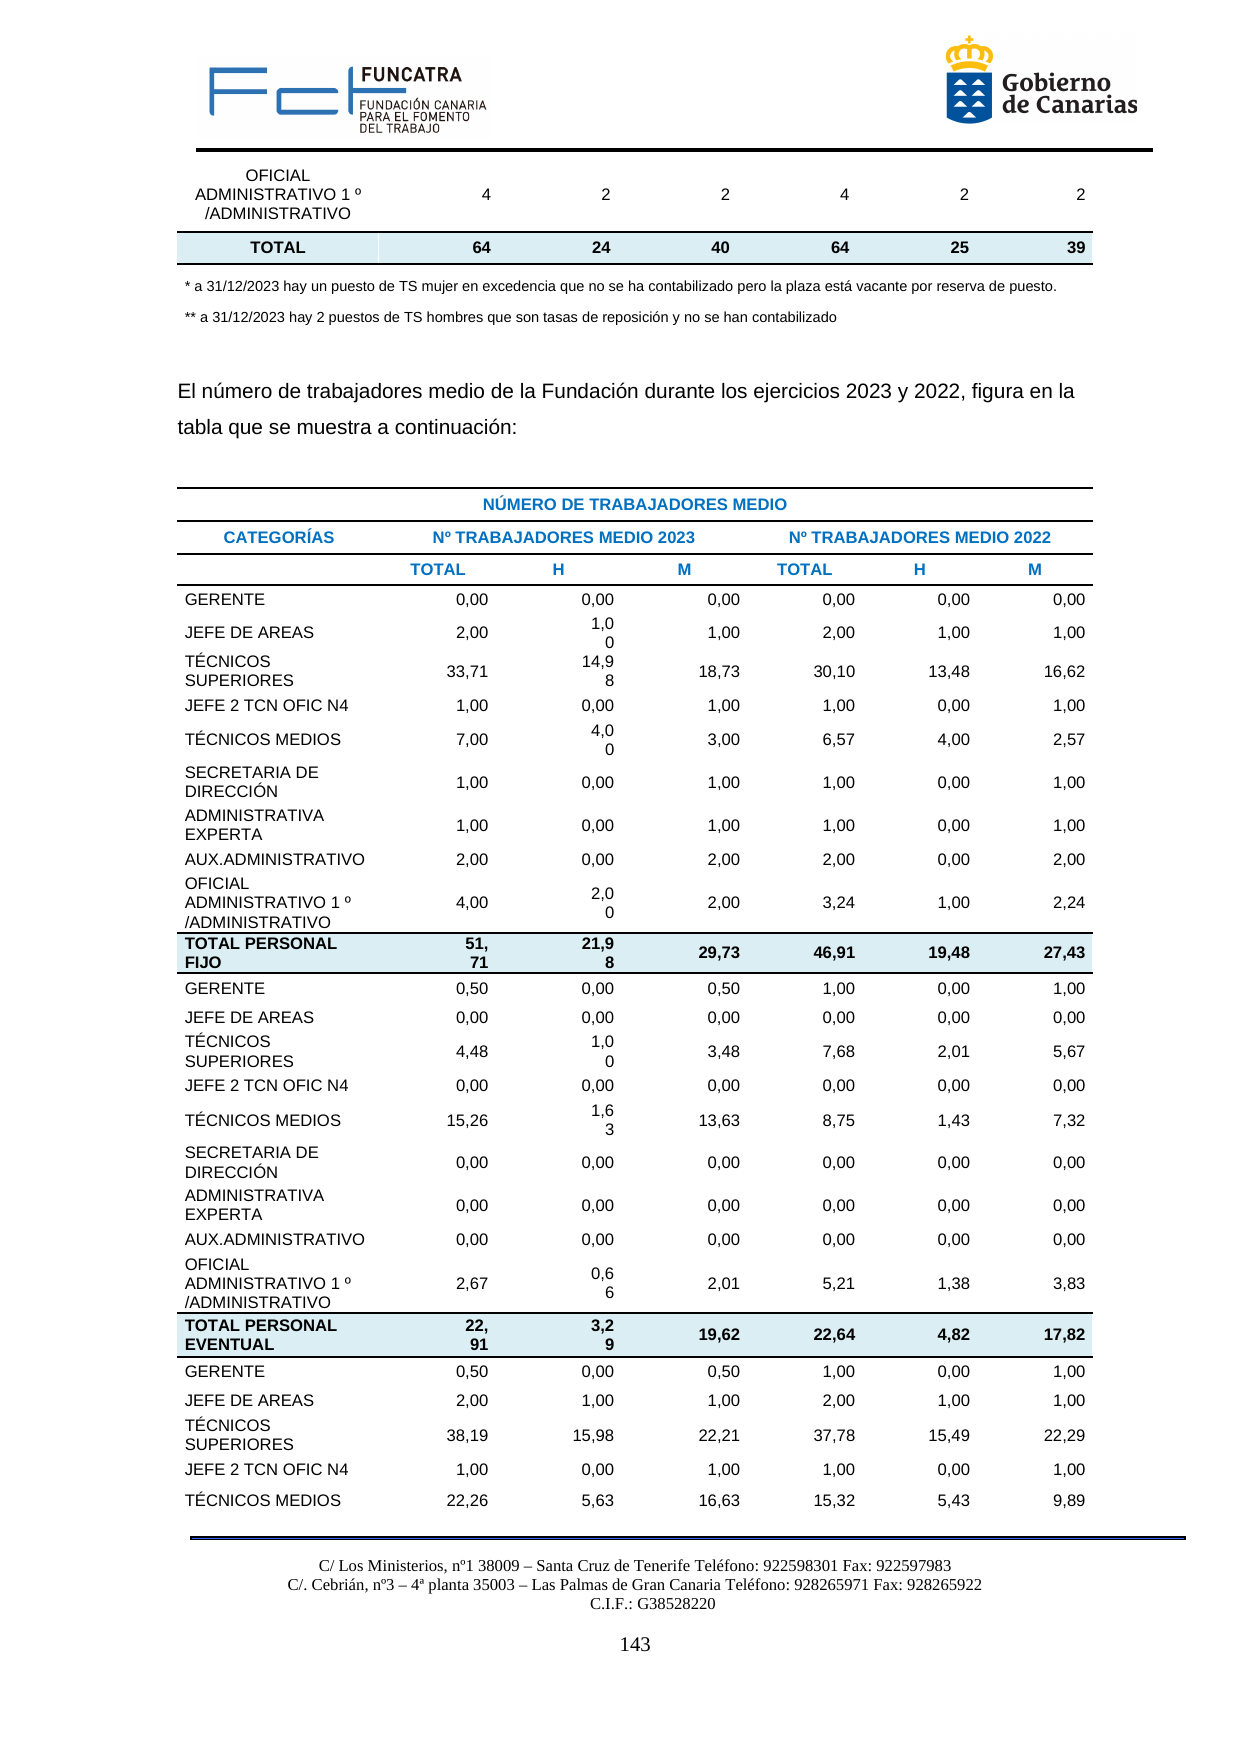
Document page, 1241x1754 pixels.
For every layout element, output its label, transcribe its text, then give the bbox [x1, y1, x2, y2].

table_cell 0,00 [495, 844, 621, 874]
table_cell 1,00 [747, 1454, 862, 1484]
table_cell 5,67 [977, 1032, 1092, 1071]
table_cell 0,00 [977, 586, 1092, 614]
table_cell OFICIAL ADMINISTRATIVO 1 º /ADMINISTRATIVO [177, 159, 378, 231]
table_cell 1,00 [747, 974, 862, 1002]
table_cell AUX.ADMINISTRATIVO [177, 1224, 380, 1254]
table_cell 4 [379, 159, 498, 231]
table_cell 4,00 [495, 721, 621, 759]
table_cell 15,26 [380, 1101, 495, 1139]
table_cell 1,00 [621, 690, 747, 721]
table_cell 2,00 [380, 1386, 495, 1416]
table_cell JEFE 2 TCN OFIC N4 [177, 1454, 380, 1484]
table_cell 22,29 [977, 1416, 1092, 1454]
table_cell 16,63 [621, 1484, 747, 1516]
table_cell 1,00 [747, 806, 862, 844]
table_cell 0,00 [862, 1224, 977, 1254]
table_cell 1,00 [621, 806, 747, 844]
table_cell SECRETARIA DE DIRECCIÓN [177, 1139, 380, 1186]
table_cell [177, 555, 380, 584]
table_cell 0,00 [495, 1224, 621, 1254]
table_cell 7,32 [977, 1101, 1092, 1139]
table_cell 0,00 [747, 1224, 862, 1254]
table_cell ADMINISTRATIVA EXPERTA [177, 1186, 380, 1224]
table_cell 3,24 [747, 874, 862, 932]
table_cell 22,64 [747, 1314, 862, 1356]
table_cell 1,00 [380, 759, 495, 806]
table_cell 19,62 [621, 1314, 747, 1356]
table_cell 3,00 [621, 721, 747, 759]
table_cell 5,63 [495, 1484, 621, 1516]
table_cell 1,00 [495, 614, 621, 652]
table_cell ** a 31/12/2023 hay 2 puestos de TS hombres que son tasas de reposición y no se han contabilizado [177, 295, 1066, 326]
table_cell ADMINISTRATIVA EXPERTA [177, 806, 380, 844]
table_cell 1,00 [621, 759, 747, 806]
table_cell 64 [737, 233, 856, 263]
table_cell 29,73 [621, 934, 747, 972]
table_cell 2,57 [977, 721, 1092, 759]
table_cell 0,00 [747, 1186, 862, 1224]
table_cell OFICIAL ADMINISTRATIVO 1 º /ADMINISTRATIVO [177, 874, 380, 932]
table_cell 51,71 [380, 934, 495, 972]
table_cell 0,50 [621, 1358, 747, 1386]
table_cell 0,50 [621, 974, 747, 1002]
table_cell 0,00 [621, 1224, 747, 1254]
table_cell 0,00 [862, 690, 977, 721]
table_cell 2,67 [380, 1254, 495, 1312]
table_cell 2,00 [495, 874, 621, 932]
table_cell 0,00 [862, 806, 977, 844]
table_cell 0,00 [862, 1186, 977, 1224]
table_cell 1,43 [862, 1101, 977, 1139]
table_cell 0,00 [495, 1002, 621, 1032]
table_cell 4,00 [380, 874, 495, 932]
table_cell 0,00 [621, 1002, 747, 1032]
table_cell 0,50 [380, 1358, 495, 1386]
table_cell 0,00 [862, 586, 977, 614]
picture [945, 35, 1138, 124]
table_cell CATEGORÍAS [177, 522, 380, 552]
table_cell 0,00 [977, 1224, 1092, 1254]
table_cell 0,00 [495, 806, 621, 844]
table_cell 21,98 [495, 934, 621, 972]
table_cell 13,63 [621, 1101, 747, 1139]
table_cell JEFE 2 TCN OFIC N4 [177, 690, 380, 721]
table_cell 2,00 [380, 614, 495, 652]
table_cell JEFE DE AREAS [177, 1002, 380, 1032]
table_cell 1,00 [977, 1358, 1092, 1386]
table_cell 0,00 [380, 1186, 495, 1224]
table_cell 0,00 [495, 1071, 621, 1101]
table_cell JEFE 2 TCN OFIC N4 [177, 1071, 380, 1101]
table_header NÚMERO DE TRABAJADORES MEDIO [177, 489, 1092, 519]
table_cell 1,00 [495, 1032, 621, 1071]
table_cell M [621, 555, 747, 584]
table_cell 17,82 [977, 1314, 1092, 1356]
table_cell 19,48 [862, 934, 977, 972]
table_cell 0,00 [495, 759, 621, 806]
table_cell 0,00 [621, 1186, 747, 1224]
table_cell 2 [498, 159, 618, 231]
table_cell 0,00 [747, 1002, 862, 1032]
table_cell OFICIAL ADMINISTRATIVO 1 º /ADMINISTRATIVO [177, 1254, 380, 1312]
table_cell 0,00 [862, 1139, 977, 1186]
table_cell 2,00 [747, 844, 862, 874]
picture [195, 57, 492, 138]
table_cell TOTAL [177, 233, 378, 263]
table_cell 1,38 [862, 1254, 977, 1312]
table_cell 39 [976, 233, 1092, 263]
table_cell 1,00 [380, 806, 495, 844]
table_cell 0,00 [747, 1071, 862, 1101]
table_cell 7,68 [747, 1032, 862, 1071]
table_cell 0,00 [495, 690, 621, 721]
table_cell 1,00 [621, 1454, 747, 1484]
table_cell 0,66 [495, 1254, 621, 1312]
table_cell 0,00 [495, 1454, 621, 1484]
table_cell 0,00 [977, 1002, 1092, 1032]
table_cell Nº TRABAJADORES MEDIO 2022 [747, 522, 1092, 552]
table_cell 5,21 [747, 1254, 862, 1312]
table_cell JEFE DE AREAS [177, 614, 380, 652]
table_cell 2 [976, 159, 1092, 231]
table_cell 2,01 [862, 1032, 977, 1071]
table_cell 1,00 [977, 974, 1092, 1002]
table_cell 1,00 [621, 1386, 747, 1416]
table_cell 22,91 [380, 1314, 495, 1356]
table_cell 0,00 [747, 1139, 862, 1186]
table_cell 24 [498, 233, 618, 263]
table_cell 13,48 [862, 652, 977, 690]
text El número de trabajadores medio de la Fundación durante los ejercicios 2023 y 2022, figura en la tabla que se muestra a continuación: [177, 379, 1092, 439]
table_cell 0,00 [380, 1002, 495, 1032]
table_cell H [862, 555, 977, 584]
table_cell 3,29 [495, 1314, 621, 1356]
table_cell 1,00 [747, 1358, 862, 1386]
table_cell 1,00 [380, 690, 495, 721]
table_cell 0,00 [977, 1139, 1092, 1186]
table_cell 1,00 [862, 614, 977, 652]
table_cell 0,00 [495, 974, 621, 1002]
table_cell 1,00 [747, 690, 862, 721]
table_cell 0,00 [621, 586, 747, 614]
table_cell * a 31/12/2023 hay un puesto de TS mujer en excedencia que no se ha contabilizado pero la plaza está vacante por reserva de puesto. [177, 265, 1066, 294]
table_cell 0,00 [380, 1224, 495, 1254]
table_cell TÉCNICOS SUPERIORES [177, 652, 380, 690]
table_cell 0,00 [495, 586, 621, 614]
table_cell 0,00 [380, 1071, 495, 1101]
table_cell 1,00 [977, 690, 1092, 721]
table_cell 2,00 [380, 844, 495, 874]
table_cell 2,00 [747, 614, 862, 652]
table_cell 2,24 [977, 874, 1092, 932]
table_cell 0,00 [862, 1358, 977, 1386]
table_cell SECRETARIA DE DIRECCIÓN [177, 759, 380, 806]
table_cell 40 [618, 233, 737, 263]
table_cell 6,57 [747, 721, 862, 759]
table_cell 30,10 [747, 652, 862, 690]
table_cell 1,00 [862, 1386, 977, 1416]
table_cell 64 [379, 233, 498, 263]
table_cell 0,00 [747, 586, 862, 614]
table_cell 0,00 [862, 1071, 977, 1101]
table_cell Nº TRABAJADORES MEDIO 2023 [380, 522, 747, 552]
table_cell 5,43 [862, 1484, 977, 1516]
table_cell [1066, 265, 1092, 294]
table_cell 1,00 [977, 614, 1092, 652]
table_cell 4,48 [380, 1032, 495, 1071]
table_cell 22,26 [380, 1484, 495, 1516]
table_cell 4,82 [862, 1314, 977, 1356]
table_cell 3,83 [977, 1254, 1092, 1312]
table_cell 0,00 [495, 1139, 621, 1186]
table_cell 33,71 [380, 652, 495, 690]
table_cell 15,49 [862, 1416, 977, 1454]
table_cell 0,00 [621, 1071, 747, 1101]
table_cell 2 [618, 159, 737, 231]
table_cell 38,19 [380, 1416, 495, 1454]
table_cell 15,32 [747, 1484, 862, 1516]
table_cell H [495, 555, 621, 584]
table_cell 8,75 [747, 1101, 862, 1139]
table_cell 0,00 [862, 759, 977, 806]
table_cell 25 [856, 233, 976, 263]
table_cell 1,00 [862, 874, 977, 932]
table_cell TÉCNICOS MEDIOS [177, 721, 380, 759]
table_cell TÉCNICOS SUPERIORES [177, 1032, 380, 1071]
table_cell 18,73 [621, 652, 747, 690]
table_cell 14,98 [495, 652, 621, 690]
table_cell 1,00 [747, 759, 862, 806]
table_cell TÉCNICOS SUPERIORES [177, 1416, 380, 1454]
table_cell 0,00 [977, 1071, 1092, 1101]
table_cell 9,89 [977, 1484, 1092, 1516]
table_cell 22,21 [621, 1416, 747, 1454]
table_cell TOTAL [747, 555, 862, 584]
table_cell 0,00 [621, 1139, 747, 1186]
table_cell 0,00 [380, 586, 495, 614]
table_cell 7,00 [380, 721, 495, 759]
table_cell 16,62 [977, 652, 1092, 690]
table_cell TOTAL PERSONAL FIJO [177, 934, 380, 972]
table_cell 15,98 [495, 1416, 621, 1454]
table_cell 0,00 [495, 1358, 621, 1386]
table_cell 2,00 [747, 1386, 862, 1416]
table_cell 3,48 [621, 1032, 747, 1071]
table_cell GERENTE [177, 974, 380, 1002]
table_cell 0,00 [862, 1002, 977, 1032]
table_cell 37,78 [747, 1416, 862, 1454]
table_cell 0,00 [977, 1186, 1092, 1224]
table_cell 0,00 [495, 1186, 621, 1224]
table_cell TOTAL PERSONAL EVENTUAL [177, 1314, 380, 1356]
table_cell GERENTE [177, 1358, 380, 1386]
table_cell TOTAL [380, 555, 495, 584]
table_cell M [977, 555, 1092, 584]
table_cell 2 [856, 159, 976, 231]
table_cell 46,91 [747, 934, 862, 972]
table_cell 1,00 [977, 1454, 1092, 1484]
table_cell 27,43 [977, 934, 1092, 972]
table_cell 1,00 [380, 1454, 495, 1484]
table_cell 1,63 [495, 1101, 621, 1139]
table_cell 0,00 [862, 844, 977, 874]
table_cell 1,00 [977, 806, 1092, 844]
table_cell 2,00 [621, 874, 747, 932]
table_cell 2,01 [621, 1254, 747, 1312]
table_cell JEFE DE AREAS [177, 1386, 380, 1416]
table_cell 2,00 [977, 844, 1092, 874]
table_cell TÉCNICOS MEDIOS [177, 1484, 380, 1516]
table_cell AUX.ADMINISTRATIVO [177, 844, 380, 874]
table_cell 0,00 [380, 1139, 495, 1186]
table_cell 0,00 [862, 1454, 977, 1484]
table_cell 4 [737, 159, 856, 231]
table_cell 1,00 [977, 1386, 1092, 1416]
table_cell 1,00 [977, 759, 1092, 806]
table_cell 1,00 [621, 614, 747, 652]
table_cell 1,00 [495, 1386, 621, 1416]
table_cell 0,50 [380, 974, 495, 1002]
table_cell GERENTE [177, 586, 380, 614]
table_cell 0,00 [862, 974, 977, 1002]
table_cell [1066, 295, 1092, 326]
table_cell 2,00 [621, 844, 747, 874]
table_cell 4,00 [862, 721, 977, 759]
table_cell TÉCNICOS MEDIOS [177, 1101, 380, 1139]
